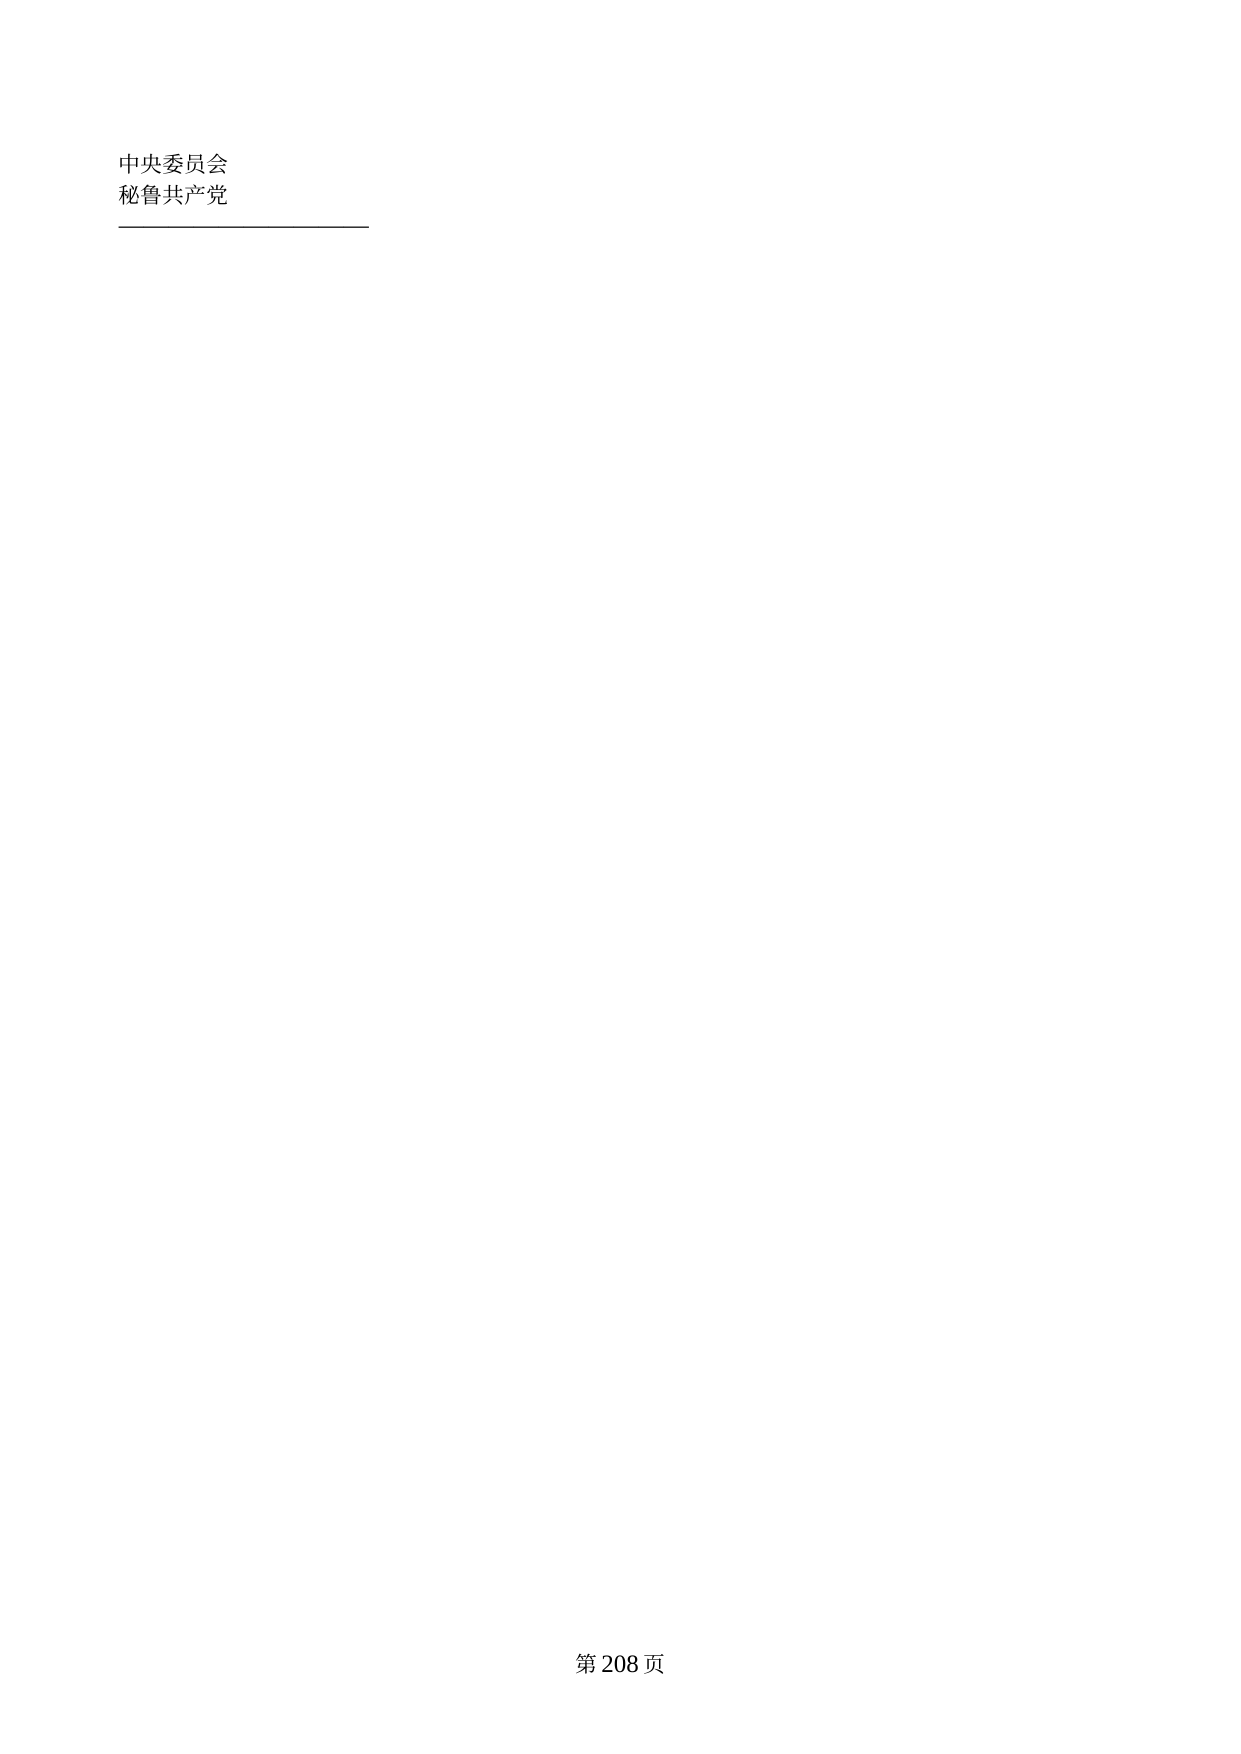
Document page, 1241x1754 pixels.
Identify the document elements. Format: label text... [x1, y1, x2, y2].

text 秘鲁共产党 [118, 179, 1122, 210]
text 中央委员会 [118, 147, 1122, 179]
text —————————— [118, 210, 1122, 239]
